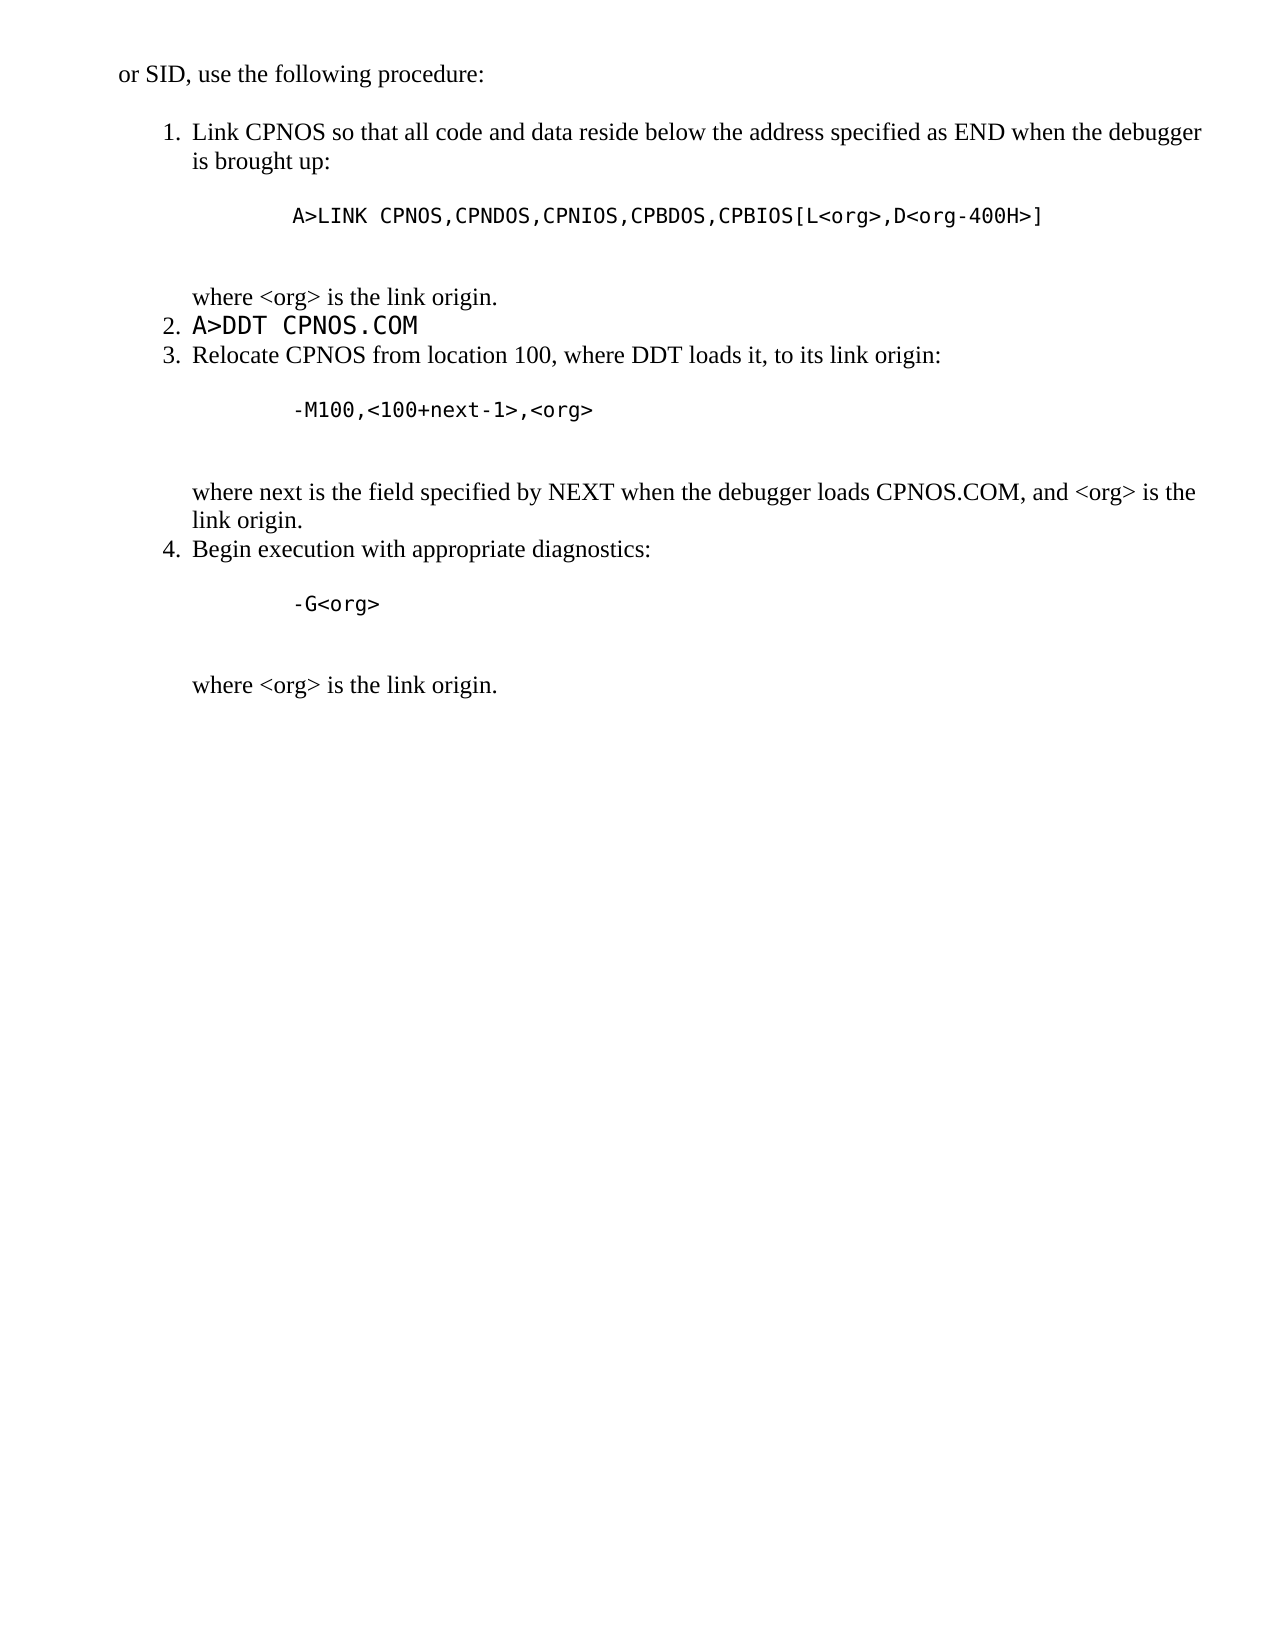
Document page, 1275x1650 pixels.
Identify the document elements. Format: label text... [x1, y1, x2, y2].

list Relocate CPNOS from location 100, where DDT loads it, to its link origin: [162, 340, 1216, 369]
list where <org> is the link origin. [162, 282, 1216, 311]
list -M100,<100+next-1>,<org> [162, 398, 1216, 423]
list Link CPNOS so that all code and data reside below the address specified as END when the debugger is brought up: [162, 117, 1216, 175]
list -G<org> [162, 592, 1216, 617]
list where next is the field specified by NEXT when the debugger loads CPNOS.COM, and <org> is the link origin. [162, 477, 1216, 534]
text or SID, use the following procedure: [118, 59, 1216, 88]
list Begin execution with appropriate diagnostics: [162, 534, 1216, 563]
list where <org> is the link origin. [162, 670, 1216, 699]
list A>LINK CPNOS,CPNDOS,CPNIOS,CPBDOS,CPBIOS[L<org>,D<org-400H>] [162, 204, 1216, 228]
list A>DDT CPNOS.COM [162, 311, 1216, 340]
